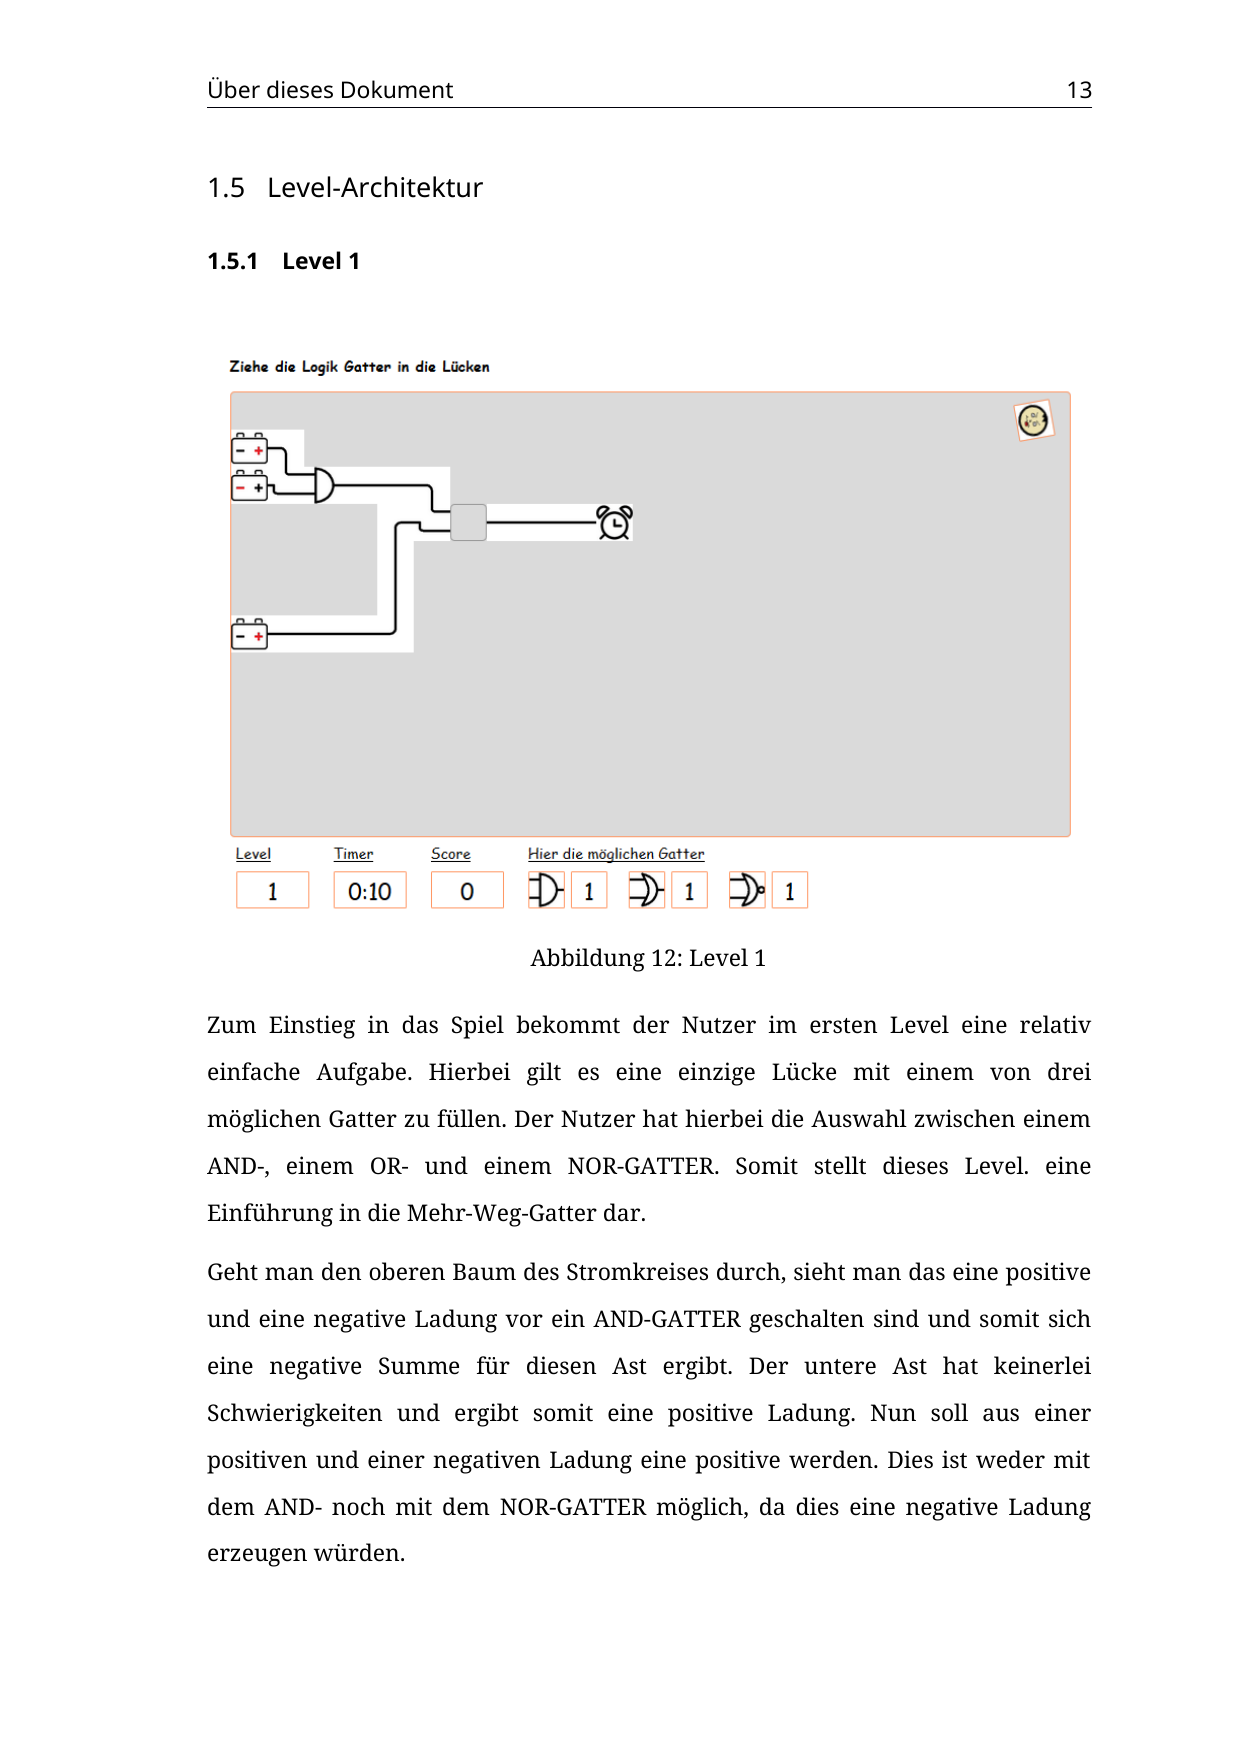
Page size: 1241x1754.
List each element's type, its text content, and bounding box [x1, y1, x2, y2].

list Abbildung 12: Level 1 [214, 926, 1083, 973]
subtitle Level 1 [207, 245, 1092, 276]
text Zum Einstieg in das Spiel bekommt der Nutzer im ersten Level eine relativ einfache Aufgabe. Hierbei gilt es eine einzige Lücke mit einem von drei möglichen Gatter zu füllen. Der Nutzer hat hierbei die Auswahl zwischen einem AND-, einem OR- und einem NOR-GATTER. Somit stellt dieses Level. eine Einführung in die Mehr-Weg-Gatter dar. [207, 292, 1092, 1228]
subtitle Level-Architektur [207, 168, 1092, 205]
subtitle [214, 299, 1083, 324]
list [214, 324, 1083, 345]
picture [213, 345, 1084, 926]
text Geht man den oberen Baum des Stromkreises durch, sieht man das eine positive und eine negative Ladung vor ein AND-GATTER geschalten sind und somit sich eine negative Summe für diesen Ast ergibt. Der untere Ast hat keinerlei Schwierigkeiten und ergibt somit eine positive Ladung. Nun soll aus einer positiven und einer negativen Ladung eine positive werden. Dies ist weder mit dem AND- noch mit dem NOR-GATTER möglich, da dies eine negative Ladung erzeugen würden. [207, 1256, 1092, 1569]
